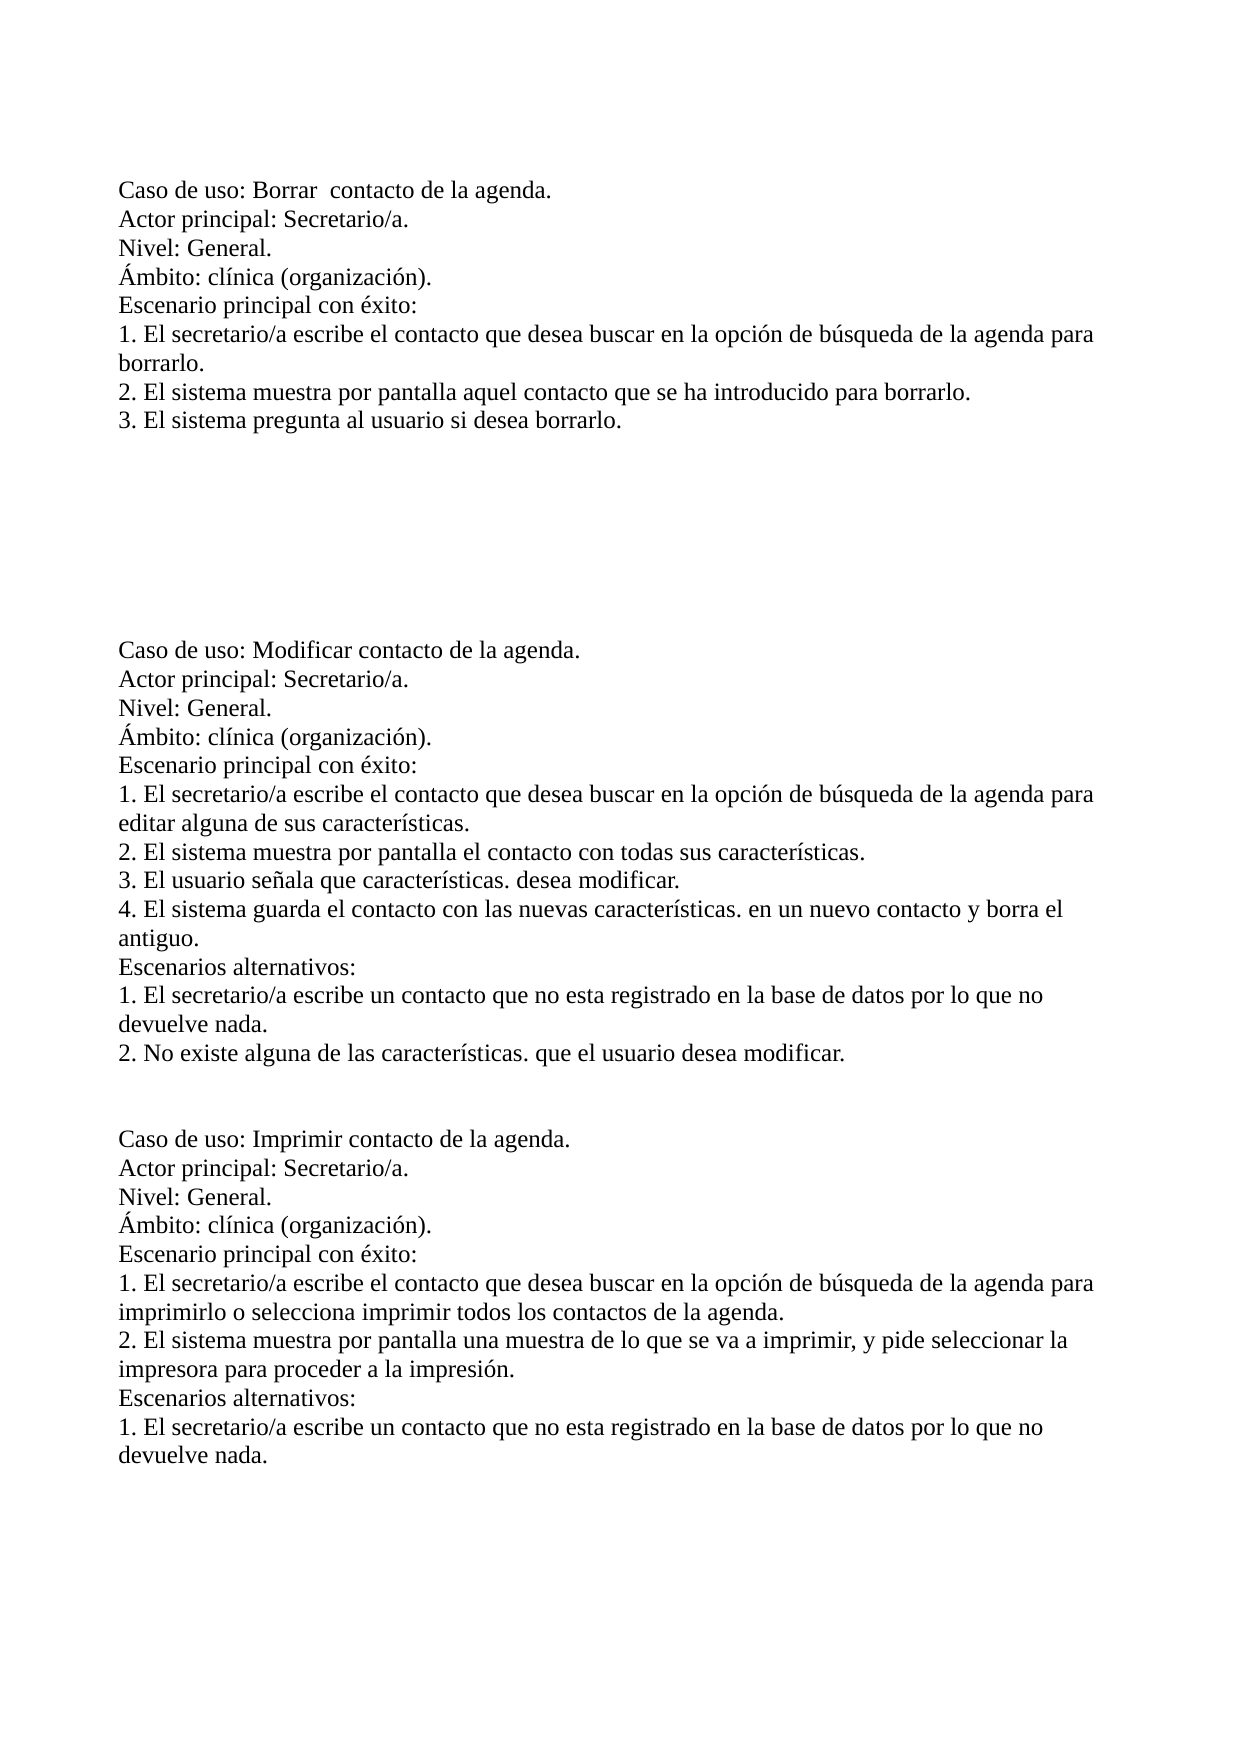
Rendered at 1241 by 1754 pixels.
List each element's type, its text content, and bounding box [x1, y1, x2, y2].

text Ámbito: clínica (organización). [118, 722, 1122, 751]
text 1. El secretario/a escribe un contacto que no esta registrado en la base de datos por lo que no devuelve nada. [118, 981, 1122, 1038]
text 1. El secretario/a escribe el contacto que desea buscar en la opción de búsqueda de la agenda para imprimirlo o selecciona imprimir todos los contactos de la agenda. [118, 1268, 1122, 1326]
text Caso de uso: Imprimir contacto de la agenda. [118, 1124, 1122, 1153]
text 4. El sistema guarda el contacto con las nuevas características. en un nuevo contacto y borra el antiguo. [118, 894, 1122, 952]
text Actor principal: Secretario/a. [118, 664, 1122, 693]
text Escenario principal con éxito: [118, 291, 1122, 319]
text 2. No existe alguna de las características. que el usuario desea modificar. [118, 1038, 1122, 1067]
text 1. El secretario/a escribe el contacto que desea buscar en la opción de búsqueda de la agenda para editar alguna de sus características. [118, 779, 1122, 837]
text Ámbito: clínica (organización). [118, 1211, 1122, 1239]
text Actor principal: Secretario/a. [118, 204, 1122, 233]
text Escenarios alternativos: [118, 952, 1122, 981]
text 2. El sistema muestra por pantalla aquel contacto que se ha introducido para borrarlo. [118, 377, 1122, 406]
text 2. El sistema muestra por pantalla una muestra de lo que se va a imprimir, y pide seleccionar la impresora para proceder a la impresión. [118, 1326, 1122, 1383]
text Caso de uso: Borrar contacto de la agenda. [118, 176, 1122, 204]
text 1. El secretario/a escribe un contacto que no esta registrado en la base de datos por lo que no devuelve nada. [118, 1412, 1122, 1469]
text 3. El sistema pregunta al usuario si desea borrarlo. [118, 406, 1122, 434]
text Ámbito: clínica (organización). [118, 262, 1122, 291]
text Actor principal: Secretario/a. [118, 1153, 1122, 1182]
text Nivel: General. [118, 693, 1122, 722]
text Escenario principal con éxito: [118, 751, 1122, 779]
text Caso de uso: Modificar contacto de la agenda. [118, 636, 1122, 664]
text 1. El secretario/a escribe el contacto que desea buscar en la opción de búsqueda de la agenda para borrarlo. [118, 319, 1122, 377]
text 2. El sistema muestra por pantalla el contacto con todas sus características. [118, 837, 1122, 866]
text Nivel: General. [118, 233, 1122, 262]
text 3. El usuario señala que características. desea modificar. [118, 866, 1122, 894]
text Escenario principal con éxito: [118, 1239, 1122, 1268]
text Nivel: General. [118, 1182, 1122, 1211]
text Escenarios alternativos: [118, 1383, 1122, 1412]
